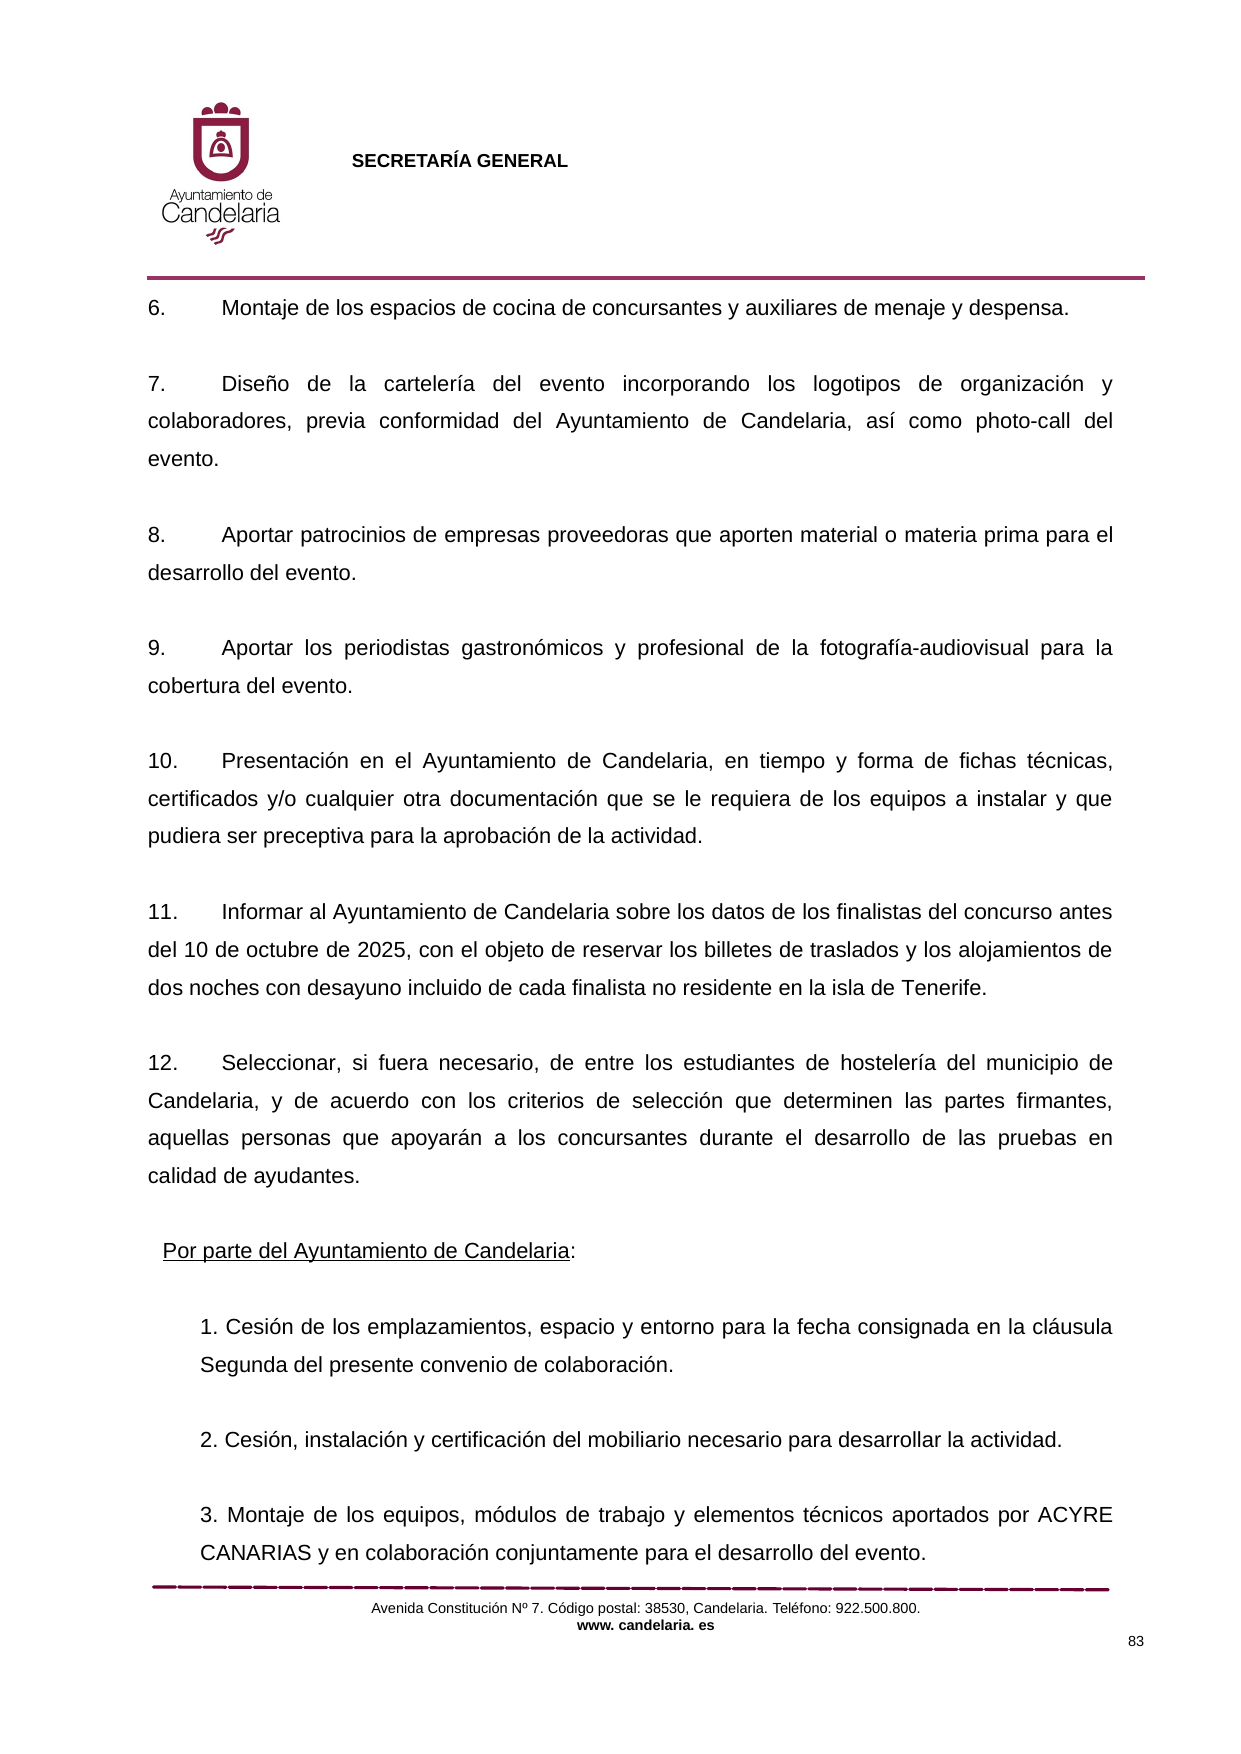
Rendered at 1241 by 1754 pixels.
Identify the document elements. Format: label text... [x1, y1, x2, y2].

list Montaje de los espacios de cocina de concursantes y auxiliares de menaje y despensa. [148, 295, 1114, 321]
list Diseño de la cartelería del evento incorporando los logotipos de organización y colaboradores, previa conformidad del Ayuntamiento de Candelaria, así como photo-call del evento. [148, 371, 1114, 471]
text 3. Montaje de los equipos, módulos de trabajo y elementos técnicos aportados por ACYRE CANARIAS y en colaboración conjuntamente para el desarrollo del evento. [200, 1502, 1114, 1565]
text 1. Cesión de los emplazamientos, espacio y entorno para la fecha consignada en la cláusula Segunda del presente convenio de colaboración. [200, 1314, 1114, 1377]
text 2. Cesión, instalación y certificación del mobiliario necesario para desarrollar la actividad. [200, 1427, 1114, 1452]
list Seleccionar, si fuera necesario, de entre los estudiantes de hostelería del municipio de Candelaria, y de acuerdo con los criterios de selección que determinen las partes firmantes, aquellas personas que apoyarán a los concursantes durante el desarrollo de las pruebas en calidad de ayudantes. [148, 1050, 1114, 1188]
text Por parte del Ayuntamiento de Candelaria: [162, 1238, 1114, 1264]
list Aportar los periodistas gastronómicos y profesional de la fotografía-audiovisual para la cobertura del evento. [148, 635, 1114, 698]
list Informar al Ayuntamiento de Candelaria sobre los datos de los finalistas del concurso antes del 10 de octubre de 2025, con el objeto de reservar los billetes de traslados y los alojamientos de dos noches con desayuno incluido de cada finalista no residente en la isla de Tenerife. [148, 899, 1114, 999]
list Aportar patrocinios de empresas proveedoras que aporten material o materia prima para el desarrollo del evento. [148, 522, 1114, 584]
list Presentación en el Ayuntamiento de Candelaria, en tiempo y forma de fichas técnicas, certificados y/o cualquier otra documentación que se le requiera de los equipos a instalar y que pudiera ser preceptiva para la aprobación de la actividad. [148, 748, 1114, 849]
